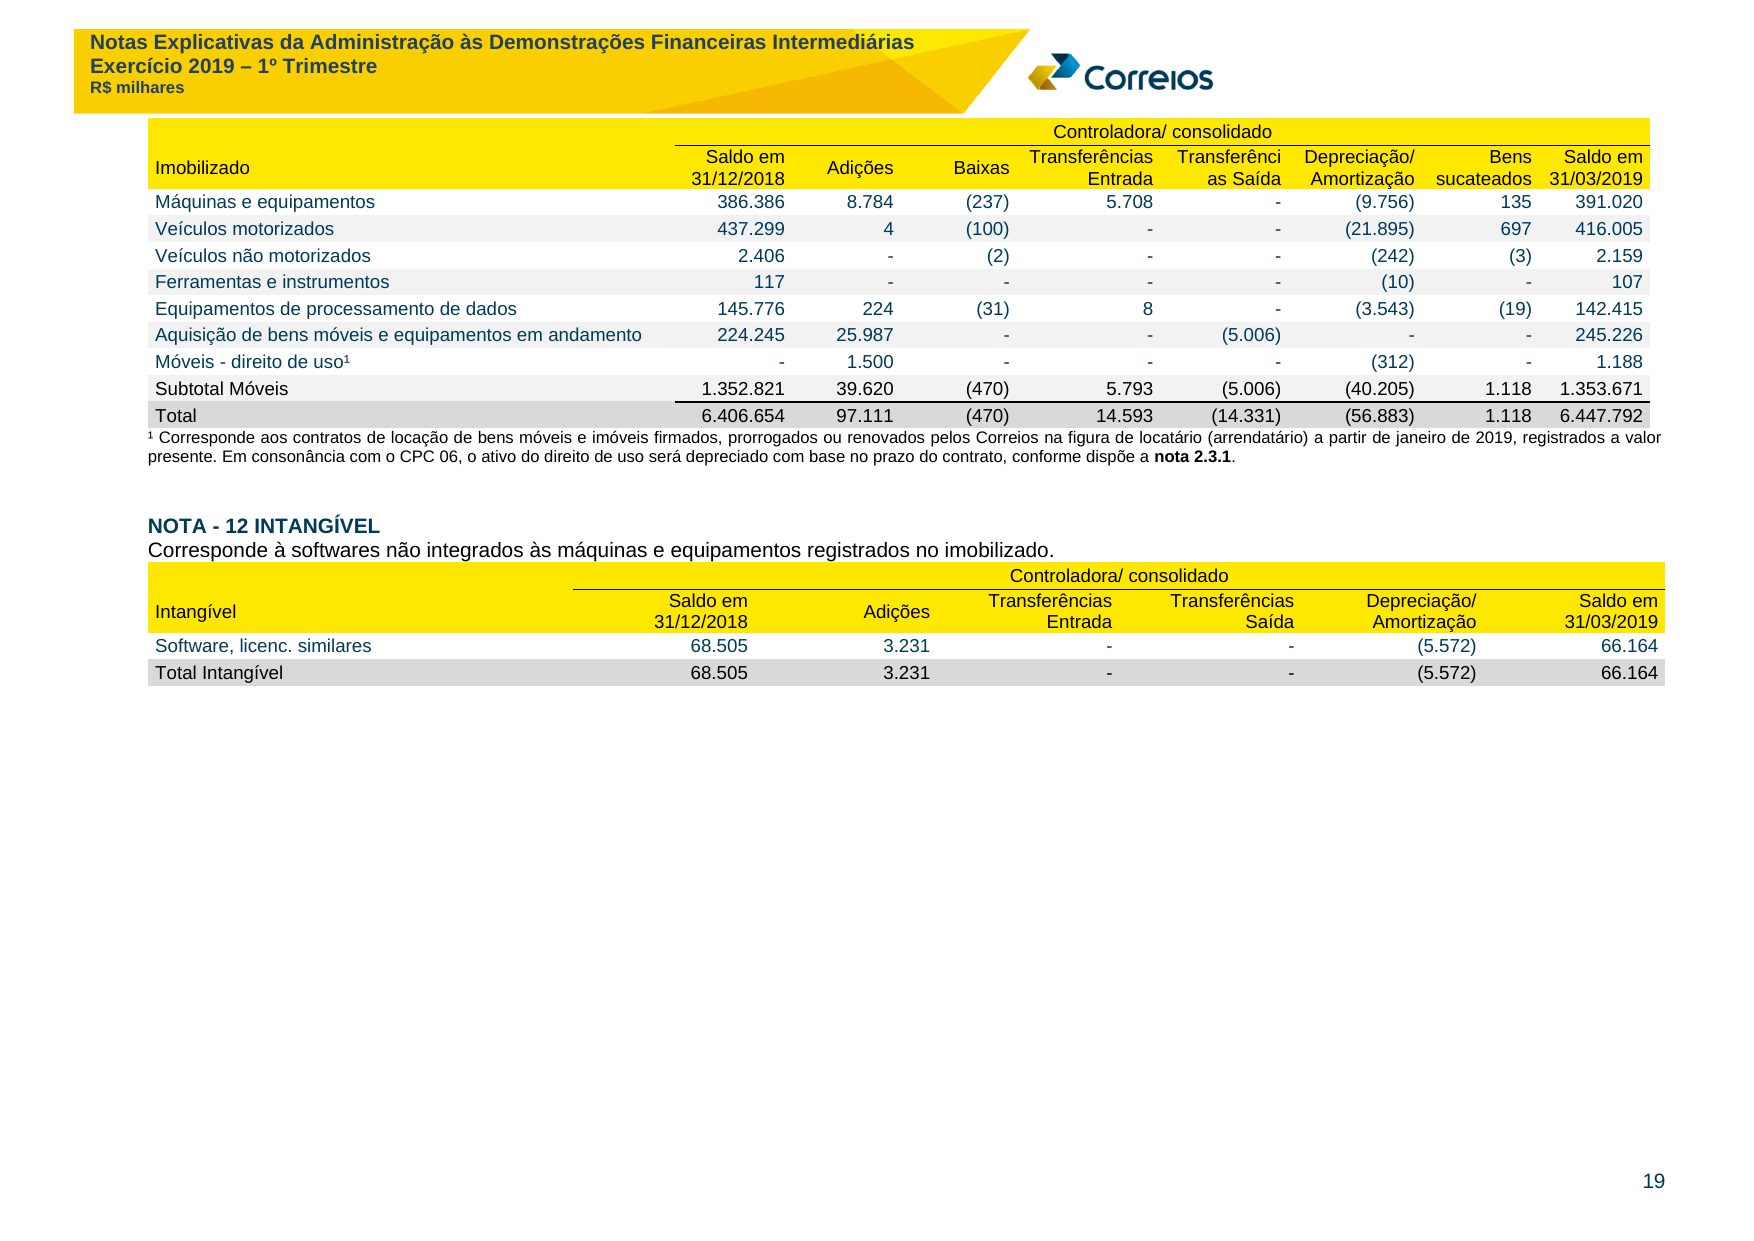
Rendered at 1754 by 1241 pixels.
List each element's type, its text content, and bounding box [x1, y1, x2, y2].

subtitle INTANGÍVEL [148, 514, 1665, 538]
table_header [148, 562, 573, 589]
table_cell 68.505 [573, 633, 755, 659]
table_cell (5.006) [1160, 322, 1288, 348]
table_cell Intangível [148, 589, 573, 633]
table_cell Transferências Entrada [1017, 146, 1160, 189]
table_cell Móveis - direito de uso¹ [148, 348, 675, 375]
table_cell 1.353.671 [1539, 375, 1650, 401]
table_cell - [1422, 322, 1539, 348]
table_cell 224 [792, 295, 901, 322]
table_cell - [937, 659, 1119, 686]
table_cell (21.895) [1288, 215, 1422, 242]
table_cell - [1288, 322, 1422, 348]
table_cell 5.708 [1017, 189, 1160, 215]
table_cell 66.164 [1484, 633, 1665, 659]
table_cell Transferências Saída [1119, 590, 1301, 633]
table_header Controladora/ consolidado [573, 562, 1665, 589]
table_cell - [1119, 659, 1301, 686]
table_cell 135 [1422, 189, 1539, 215]
table_cell (56.883) [1288, 403, 1422, 428]
picture [1363, 222, 1367, 233]
table_cell 6.406.654 [675, 403, 792, 428]
table_cell - [1017, 322, 1160, 348]
table_cell - [1017, 242, 1160, 268]
table_cell Aquisição de bens móveis e equipamentos em andamento [148, 322, 675, 348]
table_cell (312) [1288, 348, 1422, 375]
table_cell 224.245 [675, 322, 792, 348]
table_cell 97.111 [792, 403, 901, 428]
table_cell Veículos motorizados [148, 215, 675, 242]
table_cell Equipamentos de processamento de dados [148, 295, 675, 322]
table_cell (31) [901, 295, 1017, 322]
table_cell 697 [1422, 215, 1539, 242]
table_cell (470) [901, 375, 1017, 401]
table_cell Subtotal Móveis [148, 375, 675, 401]
table_cell (14.331) [1160, 403, 1288, 428]
table_header [148, 118, 675, 145]
table_cell 3.231 [755, 659, 937, 686]
table_cell 107 [1539, 269, 1650, 295]
table_cell 5.793 [1017, 375, 1160, 401]
table_cell 14.593 [1017, 403, 1160, 428]
table_cell 66.164 [1484, 659, 1665, 686]
table_cell 2.159 [1539, 242, 1650, 268]
table_cell 3.231 [755, 633, 937, 659]
picture [1502, 195, 1506, 206]
table_cell (2) [901, 242, 1017, 268]
table_cell Adições [792, 146, 901, 189]
table_cell 1.118 [1422, 403, 1539, 428]
table_cell Bens sucateados [1422, 146, 1539, 189]
table_cell 142.415 [1539, 295, 1650, 322]
text Corresponde à softwares não integrados às máquinas e equipamentos registrados no imobilizado. [148, 538, 1665, 562]
picture [293, 201, 297, 212]
table_cell (5.572) [1301, 659, 1484, 686]
text ¹ Corresponde aos contratos de locação de bens móveis e imóveis firmados, prorrogados ou renovados pelos Correios na figura de locatário (arrendatário) a partir de janeiro de 2019, registrados a valor presente. Em consonância com o CPC 06, o ativo do direito de uso será depreciado com base no prazo do contrato, conforme dispõe a nota 2.3.1. [148, 428, 1665, 466]
picture [1389, 275, 1393, 286]
table_cell Máquinas e equipamentos [148, 189, 675, 215]
table_cell (470) [901, 403, 1017, 428]
table_cell - [937, 633, 1119, 659]
table_cell - [1017, 215, 1160, 242]
table_cell (9.756) [1288, 189, 1422, 215]
table_cell 8.784 [792, 189, 901, 215]
table_cell Ferramentas e instrumentos [148, 269, 675, 295]
table_cell - [1160, 295, 1288, 322]
table_cell Total Intangível [148, 659, 573, 686]
table_cell Software, licenc. similares [148, 633, 573, 659]
table_cell (100) [901, 215, 1017, 242]
table_cell - [1422, 348, 1539, 375]
table_cell - [901, 269, 1017, 295]
table_cell 437.299 [675, 215, 792, 242]
table_cell 1.188 [1539, 348, 1650, 375]
table_cell 145.776 [675, 295, 792, 322]
table_cell 1.118 [1422, 375, 1539, 401]
table_cell (19) [1422, 295, 1539, 322]
table_cell 4 [792, 215, 901, 242]
picture [344, 355, 349, 363]
table_cell 39.620 [792, 375, 901, 401]
table_cell 1.352.821 [675, 375, 792, 401]
table_cell (3.543) [1288, 295, 1422, 322]
table_cell - [1160, 269, 1288, 295]
table_cell 386.386 [675, 189, 792, 215]
table_cell 25.987 [792, 322, 901, 348]
table_cell - [1160, 189, 1288, 215]
table_cell Baixas [901, 146, 1017, 189]
table_cell (237) [901, 189, 1017, 215]
table_cell - [675, 348, 792, 375]
table_cell - [1422, 269, 1539, 295]
picture [1389, 355, 1393, 366]
table_cell - [901, 348, 1017, 375]
table_cell - [792, 242, 901, 268]
table_cell 391.020 [1539, 189, 1650, 215]
table_cell 68.505 [573, 659, 755, 686]
table_cell - [1119, 633, 1301, 659]
table_cell - [1160, 348, 1288, 375]
table_cell Saldo em 31/03/2019 [1484, 590, 1665, 633]
table_cell - [1160, 242, 1288, 268]
table_cell (10) [1288, 269, 1422, 295]
table_cell - [1017, 348, 1160, 375]
table_cell 416.005 [1539, 215, 1650, 242]
table_cell 6.447.792 [1539, 403, 1650, 428]
picture [314, 198, 318, 208]
table_cell (3) [1422, 242, 1539, 268]
table_cell 245.226 [1539, 322, 1650, 348]
table_cell Saldo em 31/12/2018 [573, 590, 755, 633]
table_cell Transferências Saída [1160, 146, 1288, 189]
table_cell Depreciação/ Amortização [1288, 146, 1422, 189]
table_cell - [901, 322, 1017, 348]
table_cell Transferências Entrada [937, 590, 1119, 633]
table_cell (5.006) [1160, 375, 1288, 401]
table_cell (5.572) [1301, 633, 1484, 659]
table_cell Imobilizado [148, 145, 675, 189]
table_cell - [1160, 215, 1288, 242]
table_cell Saldo em 31/12/2018 [675, 146, 792, 189]
table_cell - [792, 269, 901, 295]
table_cell 8 [1017, 295, 1160, 322]
table_header Controladora/ consolidado [675, 118, 1650, 145]
table_cell 1.500 [792, 348, 901, 375]
table_cell 117 [675, 269, 792, 295]
table_cell (242) [1288, 242, 1422, 268]
table_cell Total [148, 401, 675, 428]
picture [73, 29, 1240, 114]
table_cell Depreciação/ Amortização [1301, 590, 1484, 633]
table_cell Saldo em 31/03/2019 [1539, 146, 1650, 189]
table_cell 2.406 [675, 242, 792, 268]
table_cell Adições [755, 590, 937, 633]
table_cell Veículos não motorizados [148, 242, 675, 268]
table_cell (40.205) [1288, 375, 1422, 401]
table_cell - [1017, 269, 1160, 295]
